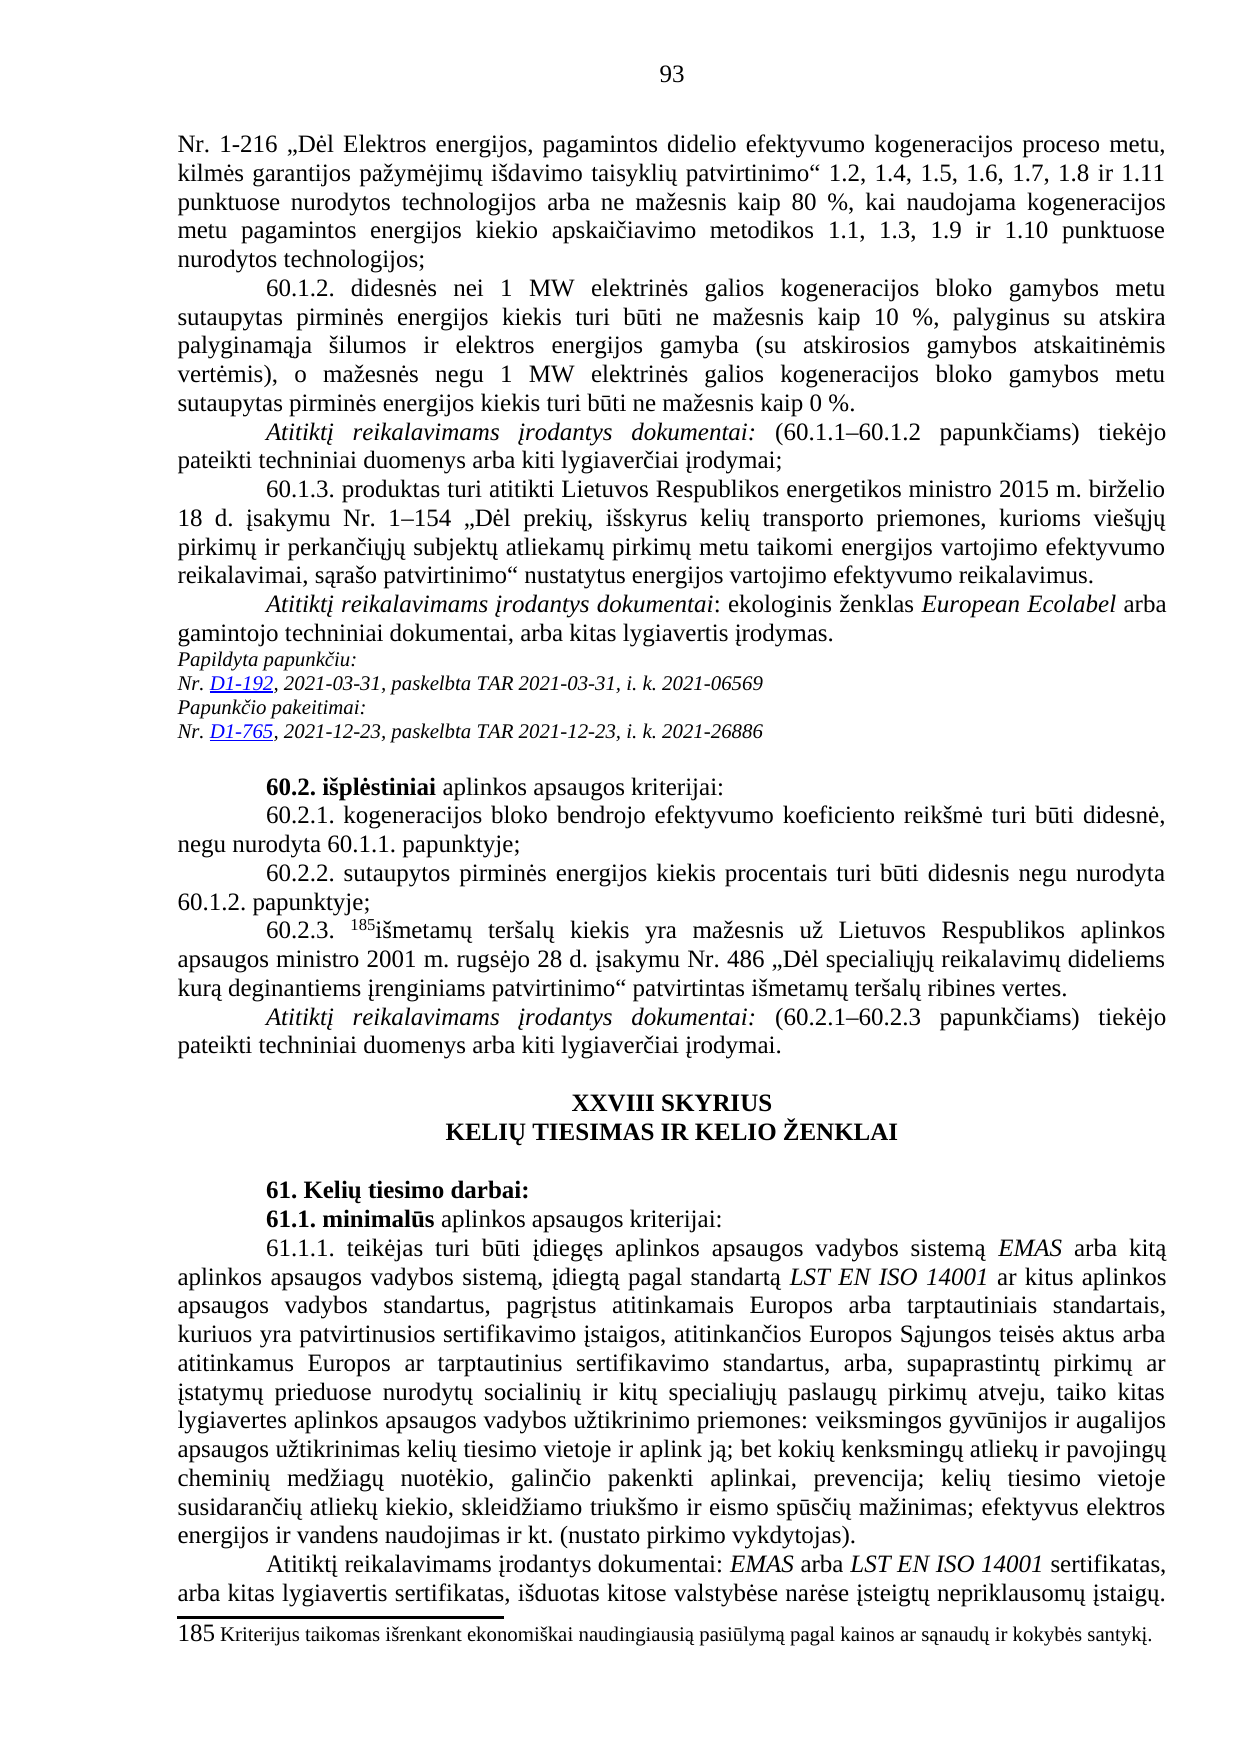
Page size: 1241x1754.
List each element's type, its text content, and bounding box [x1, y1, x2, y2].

text Atitiktį reikalavimams įrodantys dokumentai: EMAS arba LST EN ISO 14001 sertifikatas, arba kitas lygiavertis sertifikatas, išduotas kitose valstybėse narėse įsteigtų nepriklausomų įstaigų. [177, 1549, 1166, 1607]
text 60.2.2. sutaupytos pirminės energijos kiekis procentais turi būti didesnis negu nurodyta 60.1.2. papunktyje; [177, 858, 1166, 915]
text Nr. D1-192, 2021-03-31, paskelbta TAR 2021-03-31, i. k. 2021-06569 [177, 671, 1166, 695]
text Atitiktį reikalavimams įrodantys dokumentai: (60.2.1–60.2.3 papunkčiams) tiekėjo pateikti techniniai duomenys arba kiti lygiaverčiai įrodymai. [177, 1002, 1166, 1059]
text Atitiktį reikalavimams įrodantys dokumentai: ekologinis ženklas European Ecolabel arba gamintojo techniniai dokumentai, arba kitas lygiavertis įrodymas. [177, 589, 1166, 647]
text XXVIII SKYRIUS [177, 1088, 1166, 1117]
text Papildyta papunkčiu: [177, 647, 1166, 671]
subtitle 61. Kelių tiesimo darbai: [177, 1176, 1166, 1204]
text Papunkčio pakeitimai: [177, 695, 1166, 719]
text Nr. 1-216 „Dėl Elektros energijos, pagamintos didelio efektyvumo kogeneracijos proceso metu, kilmės garantijos pažymėjimų išdavimo taisyklių patvirtinimo“ 1.2, 1.4, 1.5, 1.6, 1.7, 1.8 ir 1.11 punktuose nurodytos technologijos arba ne mažesnis kaip 80 %, kai naudojama kogeneracijos metu pagamintos energijos kiekio apskaičiavimo metodikos 1.1, 1.3, 1.9 ir 1.10 punktuose nurodytos technologijos; [177, 129, 1166, 273]
text 60.1.2. didesnės nei 1 MW elektrinės galios kogeneracijos bloko gamybos metu sutaupytas pirminės energijos kiekis turi būti ne mažesnis kaip 10 %, palyginus su atskira palyginamąja šilumos ir elektros energijos gamyba (su atskirosios gamybos atskaitinėmis vertėmis), o mažesnės negu 1 MW elektrinės galios kogeneracijos bloko gamybos metu sutaupytas pirminės energijos kiekis turi būti ne mažesnis kaip 0 %. [177, 273, 1166, 417]
text 61.1. minimalūs aplinkos apsaugos kriterijai: [177, 1204, 1166, 1233]
text 60.1.3. produktas turi atitikti Lietuvos Respublikos energetikos ministro 2015 m. birželio 18 d. įsakymu Nr. 1–154 „Dėl prekių, išskyrus kelių transporto priemones, kurioms viešųjų pirkimų ir perkančiųjų subjektų atliekamų pirkimų metu taikomi energijos vartojimo efektyvumo reikalavimai, sąrašo patvirtinimo“ nustatytus energijos vartojimo efektyvumo reikalavimus. [177, 474, 1166, 589]
text 60.2.1. kogeneracijos bloko bendrojo efektyvumo koeficiento reikšmė turi būti didesnė, negu nurodyta 60.1.1. papunktyje; [177, 800, 1166, 858]
text Atitiktį reikalavimams įrodantys dokumentai: (60.1.1–60.1.2 papunkčiams) tiekėjo pateikti techniniai duomenys arba kiti lygiaverčiai įrodymai; [177, 417, 1166, 474]
text Nr. D1-765, 2021-12-23, paskelbta TAR 2021-12-23, i. k. 2021-26886 [177, 719, 1166, 743]
text KELIŲ TIESIMAS IR KELIO ŽENKLAI [177, 1117, 1166, 1145]
text 61.1.1. teikėjas turi būti įdiegęs aplinkos apsaugos vadybos sistemą EMAS arba kitą aplinkos apsaugos vadybos sistemą, įdiegtą pagal standartą LST EN ISO 14001 ar kitus aplinkos apsaugos vadybos standartus, pagrįstus atitinkamais Europos arba tarptautiniais standartais, kuriuos yra patvirtinusios sertifikavimo įstaigos, atitinkančios Europos Sąjungos teisės aktus arba atitinkamus Europos ar tarptautinius sertifikavimo standartus, arba, supaprastintų pirkimų ar įstatymų prieduose nurodytų socialinių ir kitų specialiųjų paslaugų pirkimų atveju, taiko kitas lygiavertes aplinkos apsaugos vadybos užtikrinimo priemones: veiksmingos gyvūnijos ir augalijos apsaugos užtikrinimas kelių tiesimo vietoje ir aplink ją; bet kokių kenksmingų atliekų ir pavojingų cheminių medžiagų nuotėkio, galinčio pakenkti aplinkai, prevencija; kelių tiesimo vietoje susidarančių atliekų kiekio, skleidžiamo triukšmo ir eismo spūsčių mažinimas; efektyvus elektros energijos ir vandens naudojimas ir kt. (nustato pirkimo vykdytojas). [177, 1233, 1166, 1549]
text Kriterijus taikomas išrenkant ekonomiškai naudingiausią pasiūlymą pagal kainos ar sąnaudų ir kokybės santykį. [177, 1618, 1166, 1646]
text 60.2.3. išmetamų teršalų kiekis yra mažesnis už Lietuvos Respublikos aplinkos apsaugos ministro 2001 m. rugsėjo 28 d. įsakymu Nr. 486 „Dėl specialiųjų reikalavimų dideliems kurą deginantiems įrenginiams patvirtinimo“ patvirtintas išmetamų teršalų ribines vertes. [177, 915, 1166, 1002]
text 60.2. išplėstiniai aplinkos apsaugos kriterijai: [177, 772, 1166, 800]
